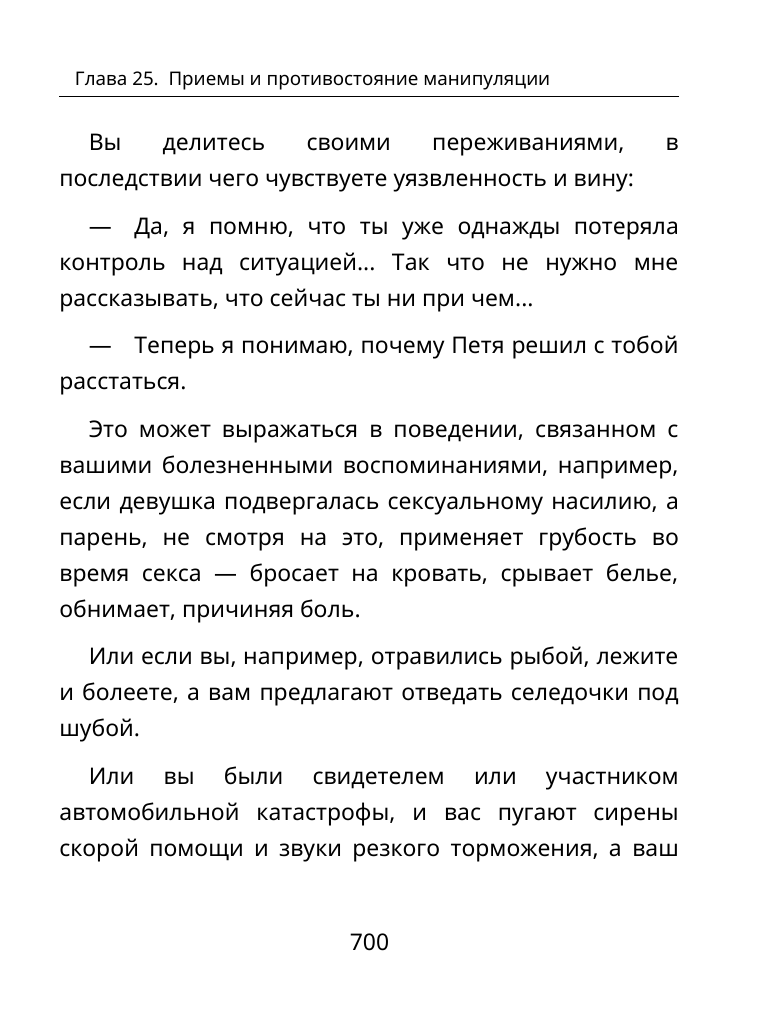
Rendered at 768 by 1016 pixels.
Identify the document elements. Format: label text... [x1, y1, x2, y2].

list Теперь я понимаю, почему Петя решил с тобой расстаться. [59, 329, 679, 396]
text Или если вы, например, отравились рыбой, лежите и болеете, а вам предлагают отведать селедочки под шубой. [59, 640, 679, 743]
list Да, я помню, что ты уже однажды потеряла контроль над ситуацией... Так что не нужно мне рассказывать, что сейчас ты ни при чем... [59, 210, 679, 313]
text Вы делитесь своими переживаниями, в последствии чего чувствуете уязвленность и вину: [59, 126, 679, 193]
text Или вы были свидетелем или участником автомобильной катастрофы, и вас пугают сирены скорой помощи и звуки резкого торможения, а ваш [59, 760, 679, 863]
text Это может выражаться в поведении, связанном с вашими болезненными воспоминаниями, например, если девушка подвергалась сексуальному насилию, а парень, не смотря на это, применяет грубость во время секса — бросает на кровать, срывает белье, обнимает, причиняя боль. [59, 413, 679, 624]
